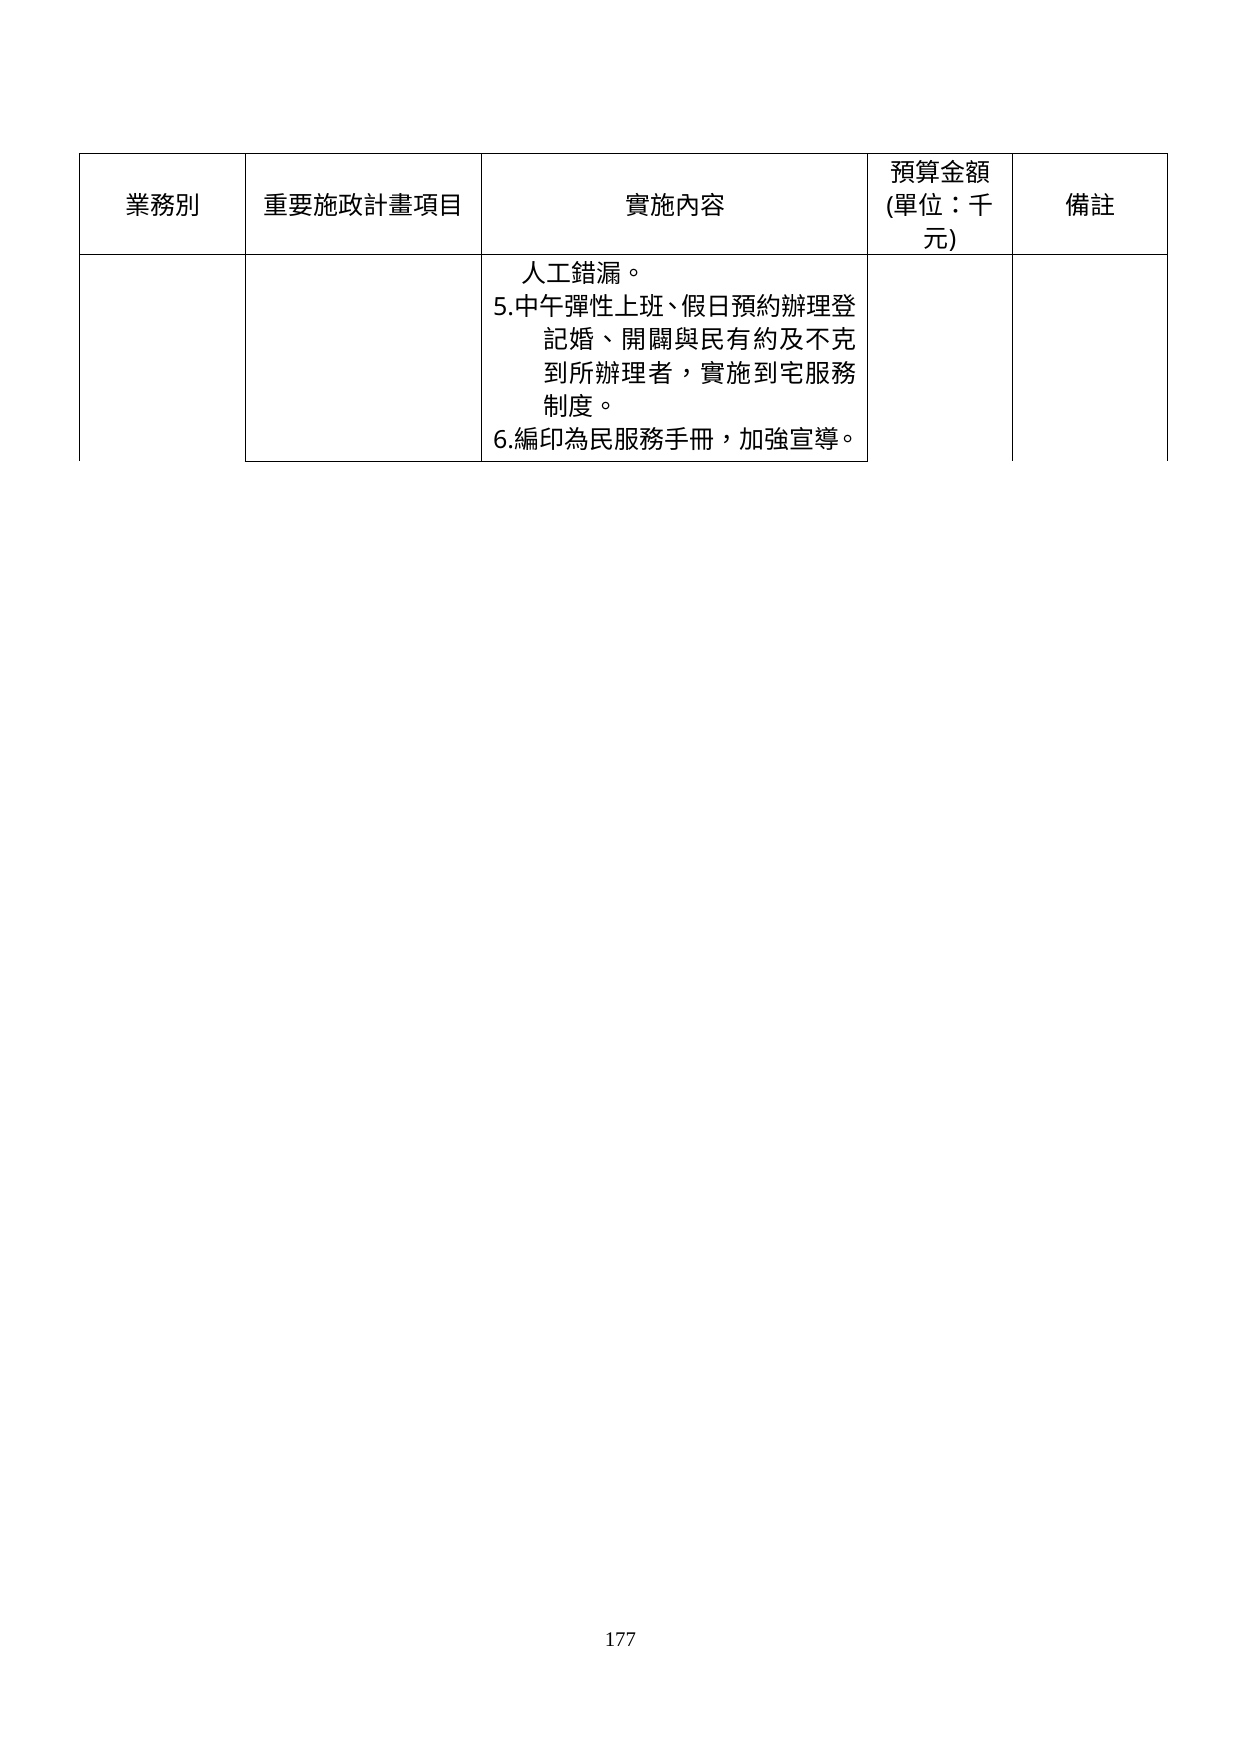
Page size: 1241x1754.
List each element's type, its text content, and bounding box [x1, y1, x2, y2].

table_cell [80, 289, 245, 323]
table_header 重要施政計畫項目 [246, 154, 481, 254]
table_cell [1013, 255, 1167, 289]
table_cell [1013, 323, 1167, 357]
table_cell [246, 255, 481, 461]
table_cell [868, 289, 1012, 323]
table_header 業務別 [80, 154, 245, 254]
table_cell [868, 255, 1012, 289]
table_header 預算金額 (單位：千元) [868, 154, 1012, 254]
table_header 實施內容 [482, 154, 867, 254]
table_cell [80, 426, 245, 461]
table_cell [80, 392, 245, 426]
table_cell [1013, 426, 1167, 461]
table_cell [868, 323, 1012, 357]
table_cell [1013, 392, 1167, 426]
table_cell [80, 358, 245, 392]
table_cell [868, 358, 1012, 392]
table_cell 人工錯漏。 5.中午彈性上班、假日預約辦理登記婚、開闢與民有約及不克到所辦理者，實施到宅服務制度。 6.編印為民服務手冊，加強宣導。 [482, 255, 867, 461]
table_header 備註 [1013, 154, 1167, 254]
table_cell [80, 255, 245, 289]
table_cell [1013, 289, 1167, 323]
table_cell [1013, 358, 1167, 392]
table_cell [868, 426, 1012, 461]
table_cell [868, 392, 1012, 426]
table_cell [80, 323, 245, 357]
